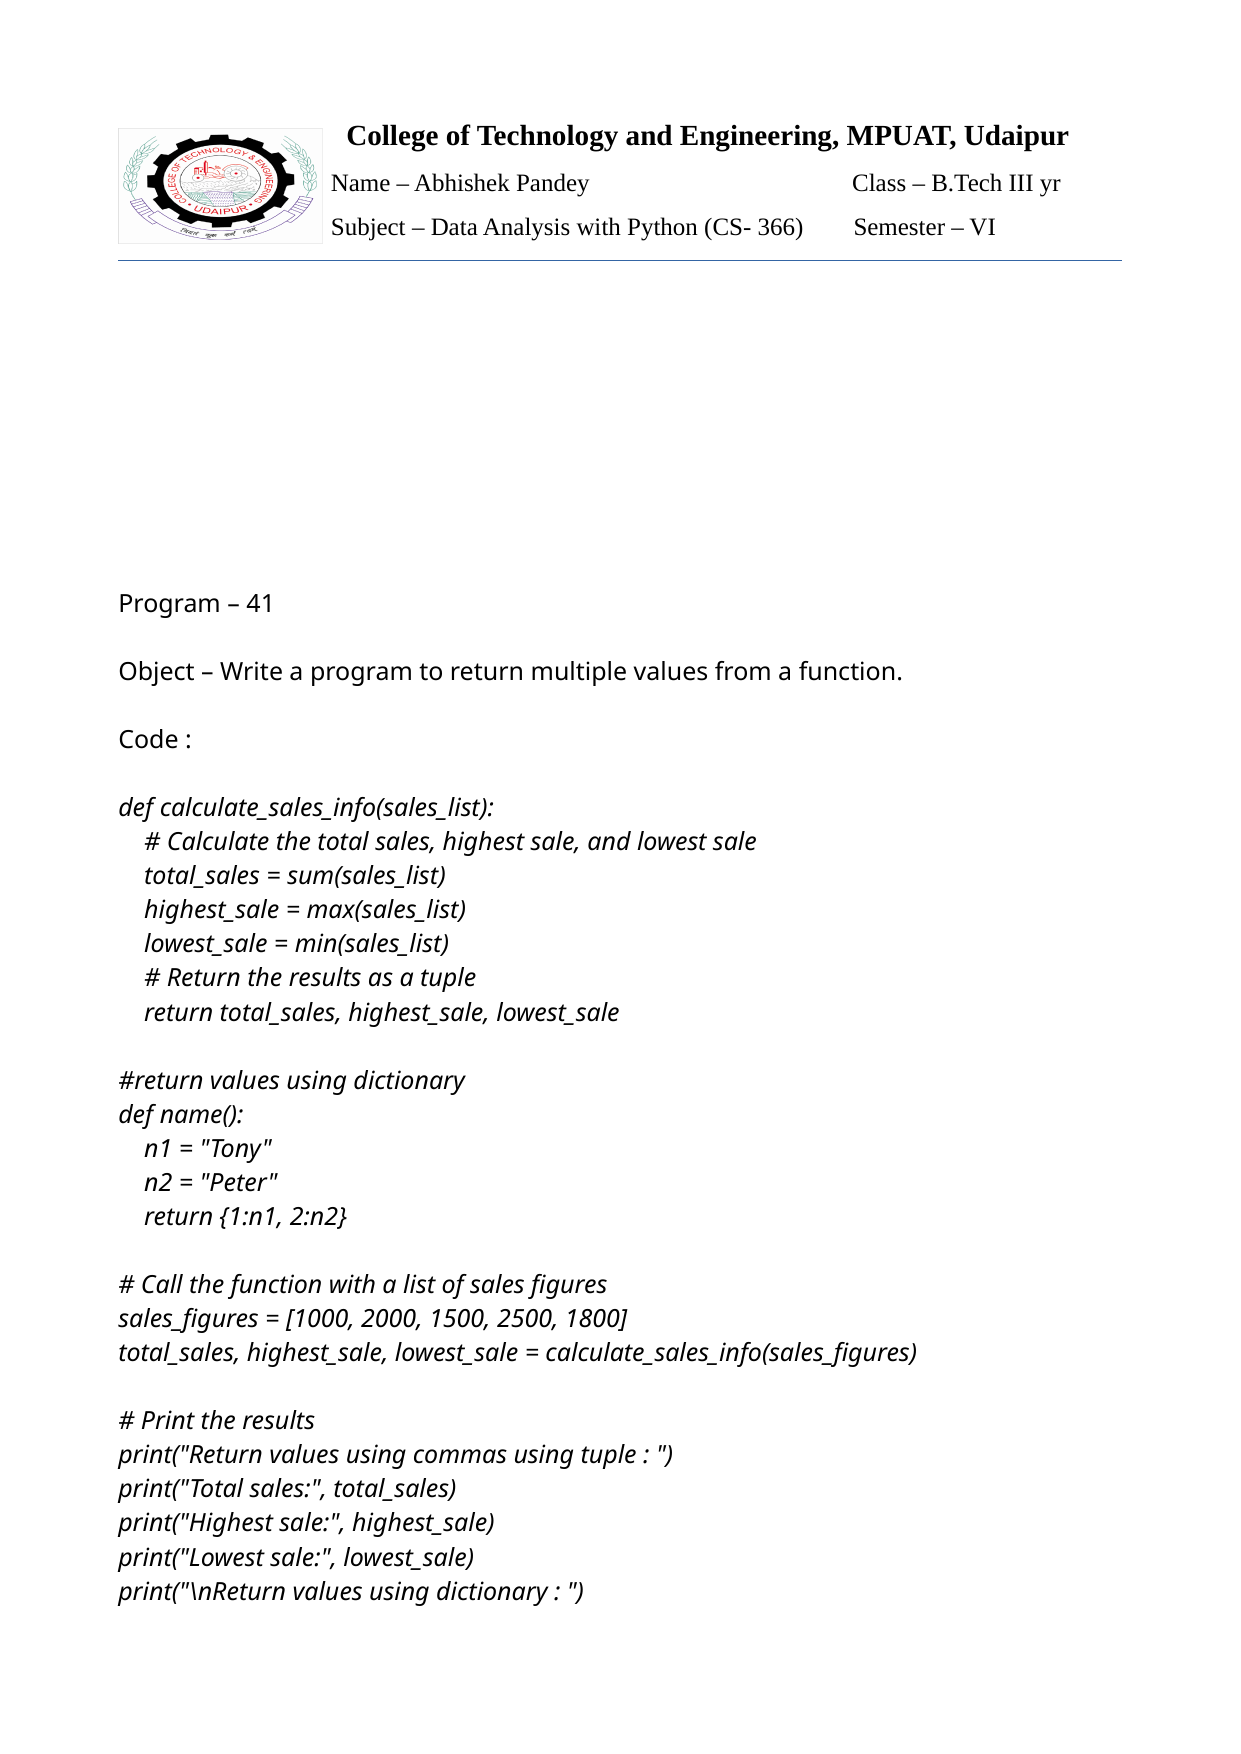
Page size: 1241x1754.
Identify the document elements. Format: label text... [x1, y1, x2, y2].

text total_sales, highest_sale, lowest_sale = calculate_sales_info(sales_figures) [118, 1335, 1122, 1369]
text n1 = "Tony" [118, 1130, 1122, 1164]
text n2 = "Peter" [118, 1164, 1122, 1198]
text print("Highest sale:", highest_sale) [118, 1505, 1122, 1539]
text # Return the results as a tuple [118, 960, 1122, 994]
text print("Lowest sale:", lowest_sale) [118, 1539, 1122, 1573]
text #return values using dictionary [118, 1062, 1122, 1096]
text total_sales = sum(sales_list) [118, 858, 1122, 892]
text print("Return values using commas using tuple : ") [118, 1437, 1122, 1471]
text def calculate_sales_info(sales_list): [118, 790, 1122, 824]
text lowest_sale = min(sales_list) [118, 926, 1122, 960]
text Object – Write a program to return multiple values from a function. [118, 653, 1122, 688]
text Code : [118, 722, 1122, 756]
text # Call the function with a list of sales figures [118, 1267, 1122, 1301]
text # Calculate the total sales, highest sale, and lowest sale [118, 824, 1122, 858]
text return {1:n1, 2:n2} [118, 1198, 1122, 1233]
text # Print the results [118, 1403, 1122, 1437]
text def name(): [118, 1096, 1122, 1130]
text sales_figures = [1000, 2000, 1500, 2500, 1800] [118, 1301, 1122, 1335]
picture [118, 128, 323, 244]
text print("\nReturn values using dictionary : ") [118, 1573, 1122, 1607]
text return total_sales, highest_sale, lowest_sale [118, 994, 1122, 1028]
text Program – 41 [118, 585, 1122, 619]
text print("Total sales:", total_sales) [118, 1471, 1122, 1505]
text highest_sale = max(sales_list) [118, 892, 1122, 926]
